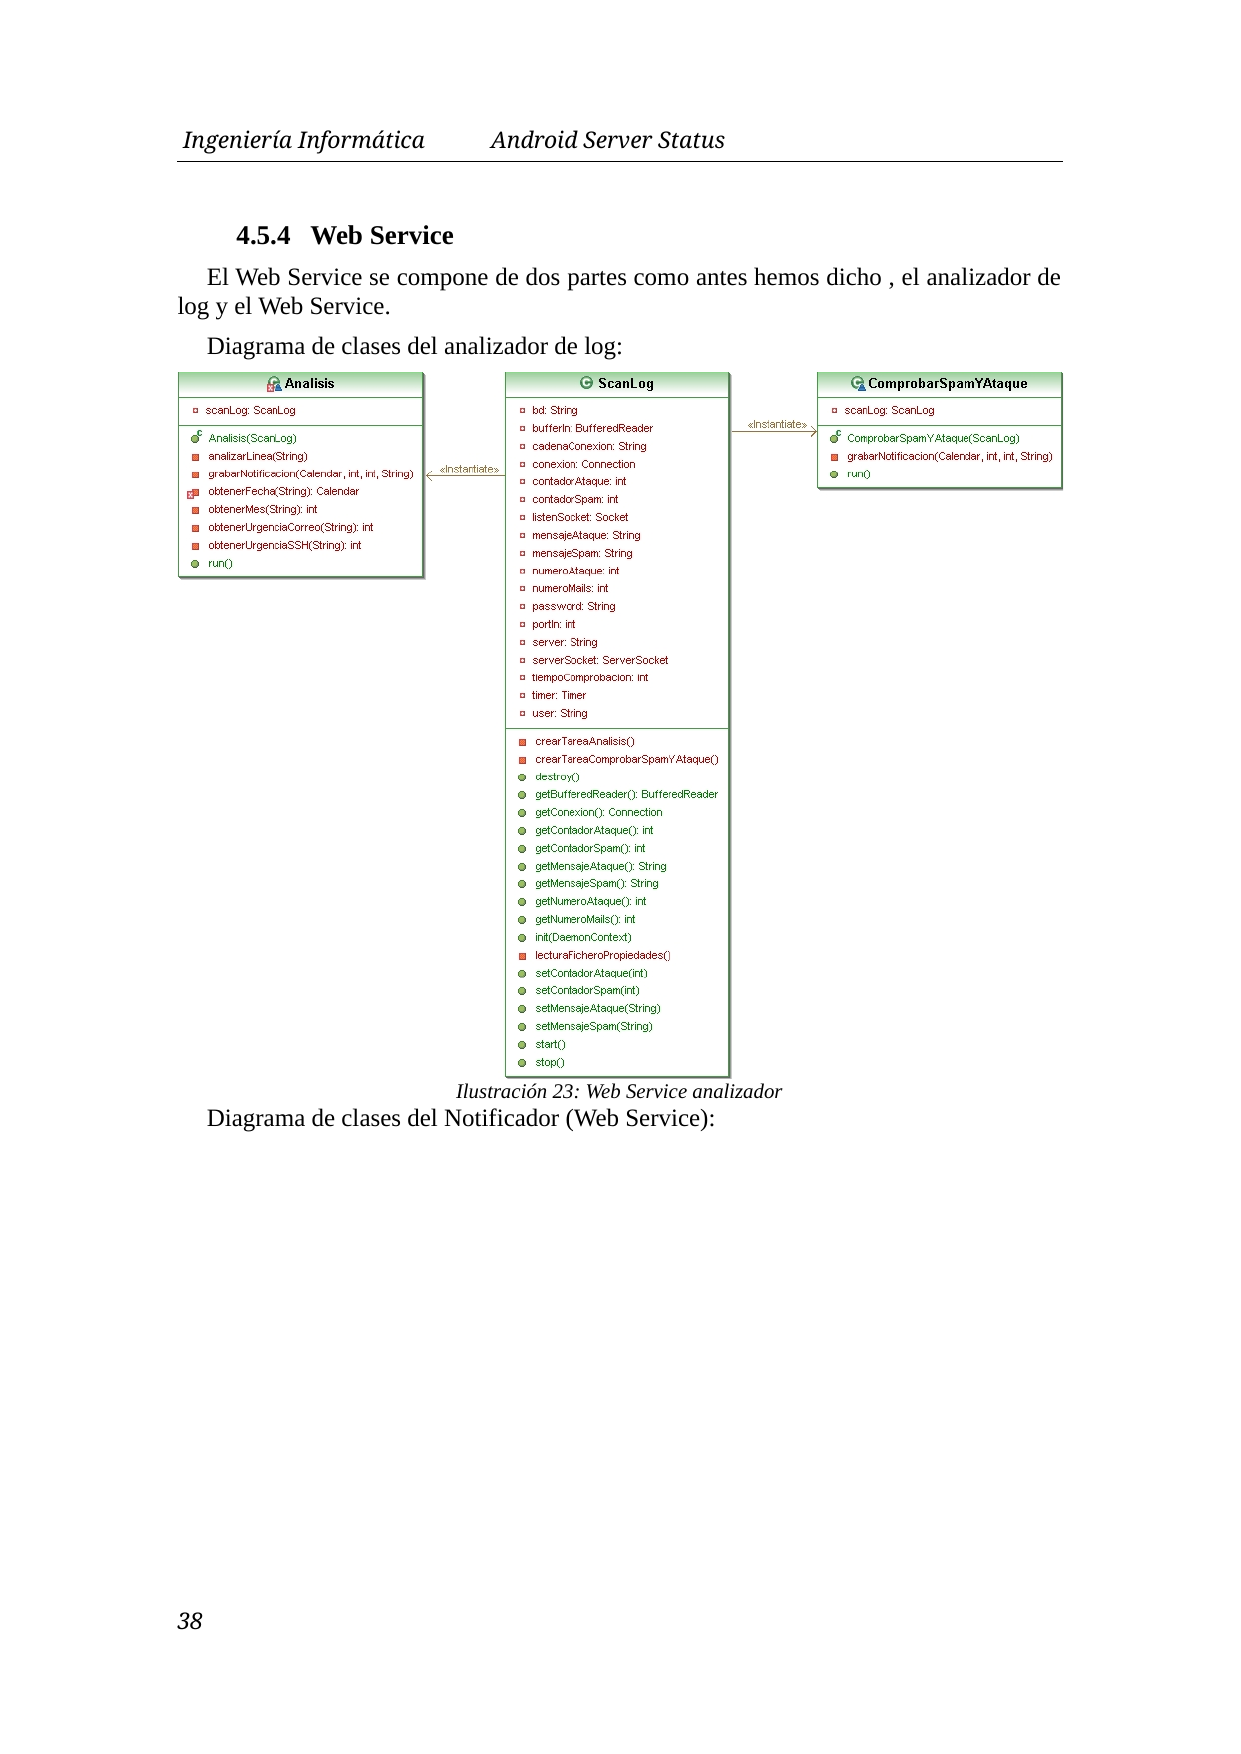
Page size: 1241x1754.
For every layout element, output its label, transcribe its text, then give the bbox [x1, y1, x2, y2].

text El Web Service se compone de dos partes como antes hemos dicho , el analizador de log y el Web Service. [177, 262, 1063, 319]
subtitle Web Service [236, 219, 1004, 250]
text Ilustración 23: Web Service analizador [177, 1079, 1063, 1103]
text Diagrama de clases del Notificador (Web Service): [177, 1103, 1063, 1132]
text Diagrama de clases del analizador de log: [177, 331, 1063, 360]
picture [177, 372, 1064, 1079]
